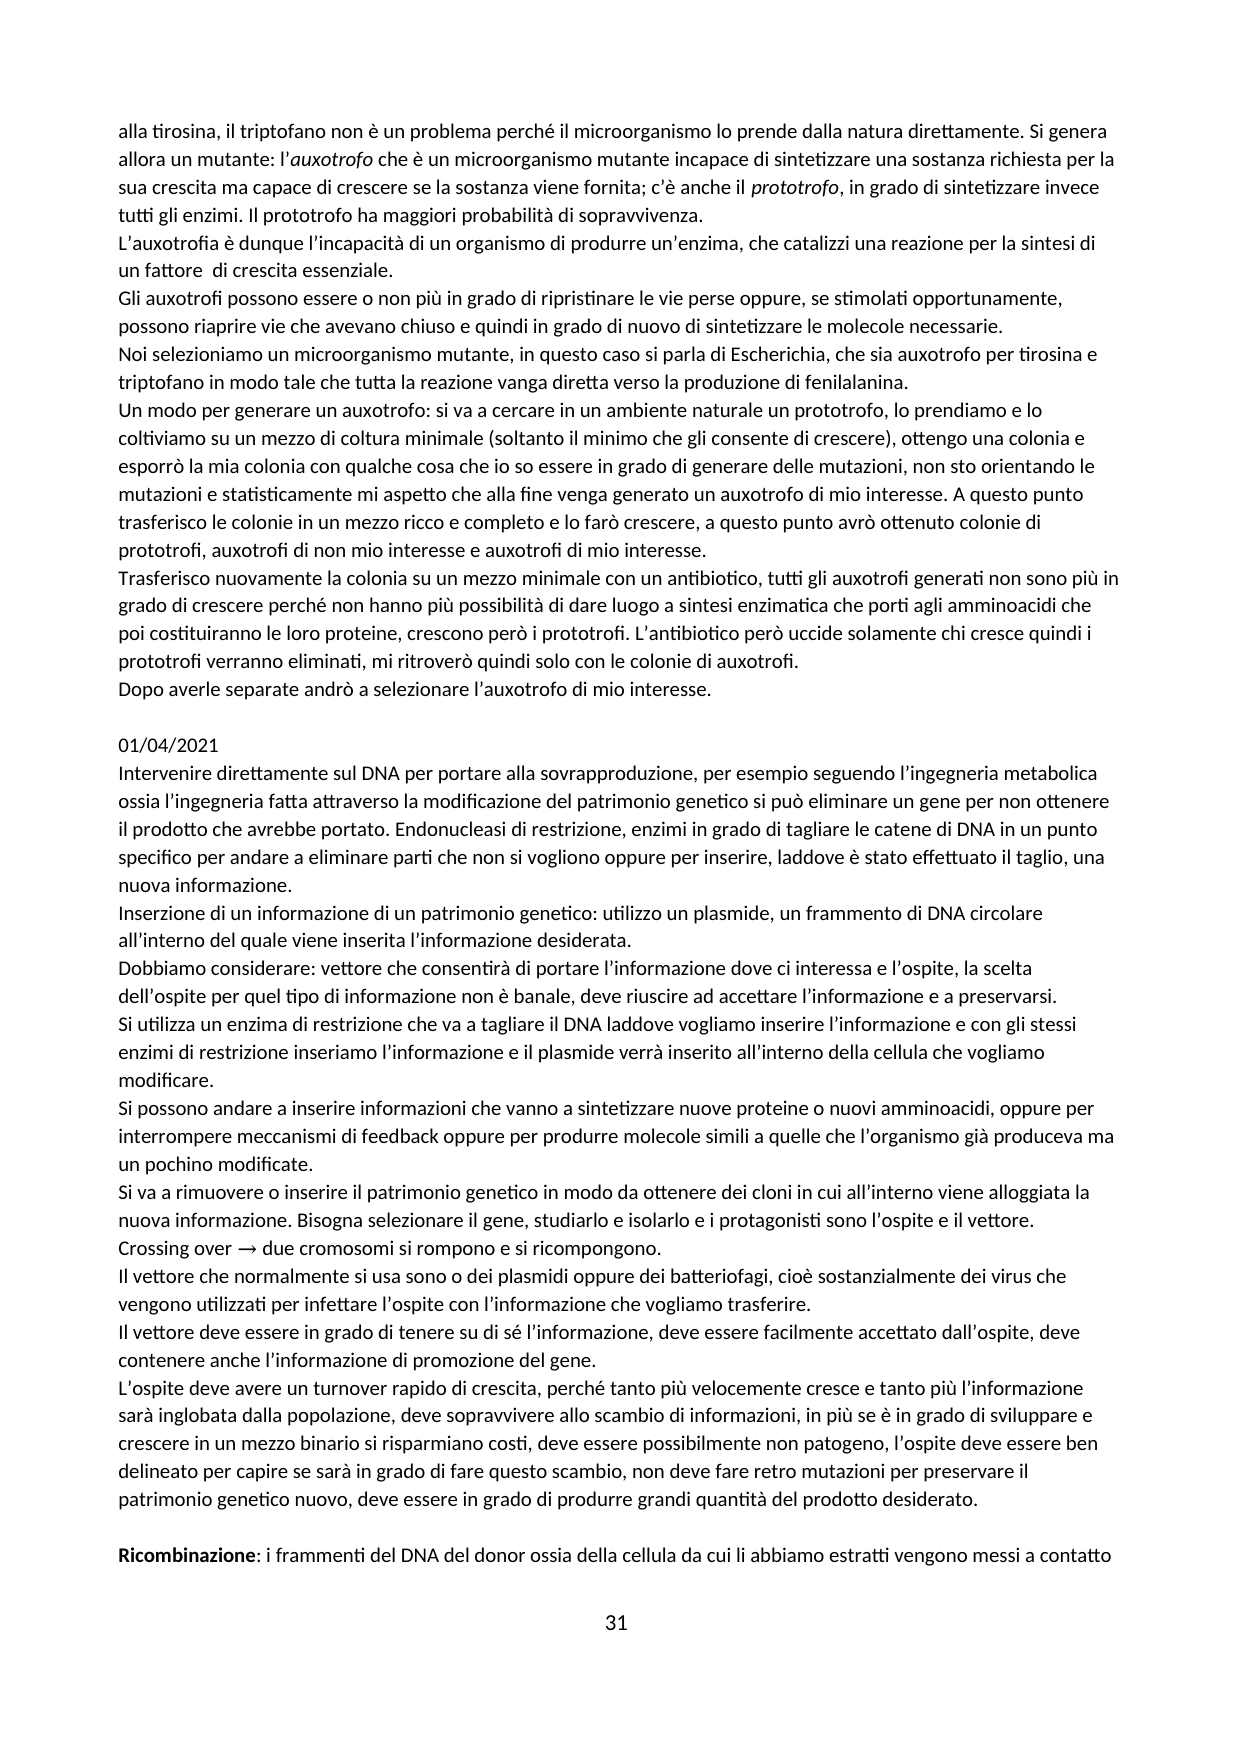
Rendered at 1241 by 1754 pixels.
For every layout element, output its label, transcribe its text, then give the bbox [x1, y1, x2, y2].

text alla tirosina, il triptofano non è un problema perché il microorganismo lo prende dalla natura direttamente. Si genera allora un mutante: l’auxotrofo che è un microorganismo mutante incapace di sintetizzare una sostanza richiesta per la sua crescita ma capace di crescere se la sostanza viene fornita; c’è anche il prototrofo, in grado di sintetizzare invece tutti gli enzimi. Il prototrofo ha maggiori probabilità di sopravvivenza. L’auxotrofia è dunque l’incapacità di un organismo di produrre un’enzima, che catalizzi una reazione per la sintesi di un fattore di crescita essenziale. Gli auxotrofi possono essere o non più in grado di ripristinare le vie perse oppure, se stimolati opportunamente, possono riaprire vie che avevano chiuso e quindi in grado di nuovo di sintetizzare le molecole necessarie. Noi selezioniamo un microorganismo mutante, in questo caso si parla di Escherichia, che sia auxotrofo per tirosina e triptofano in modo tale che tutta la reazione vanga diretta verso la produzione di fenilalanina. Un modo per generare un auxotrofo: si va a cercare in un ambiente naturale un prototrofo, lo prendiamo e lo coltiviamo su un mezzo di coltura minimale (soltanto il minimo che gli consente di crescere), ottengo una colonia e esporrò la mia colonia con qualche cosa che io so essere in grado di generare delle mutazioni, non sto orientando le mutazioni e statisticamente mi aspetto che alla fine venga generato un auxotrofo di mio interesse. A questo punto trasferisco le colonie in un mezzo ricco e completo e lo farò crescere, a questo punto avrò ottenuto colonie di prototrofi, auxotrofi di non mio interesse e auxotrofi di mio interesse. Trasferisco nuovamente la colonia su un mezzo minimale con un antibiotico, tutti gli auxotrofi generati non sono più in grado di crescere perché non hanno più possibilità di dare luogo a sintesi enzimatica che porti agli amminoacidi che poi costituiranno le loro proteine, crescono però i prototrofi. L’antibiotico però uccide solamente chi cresce quindi i prototrofi verranno eliminati, mi ritroverò quindi solo con le colonie di auxotrofi. Dopo averle separate andrò a selezionare l’auxotrofo di mio interesse. 01/04/2021 Intervenire direttamente sul DNA per portare alla sovrapproduzione, per esempio seguendo l’ingegneria metabolica ossia l’ingegneria fatta attraverso la modificazione del patrimonio genetico si può eliminare un gene per non ottenere il prodotto che avrebbe portato. Endonucleasi di restrizione, enzimi in grado di tagliare le catene di DNA in un punto specifico per andare a eliminare parti che non si vogliono oppure per inserire, laddove è stato effettuato il taglio, una nuova informazione. Inserzione di un informazione di un patrimonio genetico: utilizzo un plasmide, un frammento di DNA circolare all’interno del quale viene inserita l’informazione desiderata. Dobbiamo considerare: vettore che consentirà di portare l’informazione dove ci interessa e l’ospite, la scelta dell’ospite per quel tipo di informazione non è banale, deve riuscire ad accettare l’informazione e a preservarsi. Si utilizza un enzima di restrizione che va a tagliare il DNA laddove vogliamo inserire l’informazione e con gli stessi enzimi di restrizione inseriamo l’informazione e il plasmide verrà inserito all’interno della cellula che vogliamo modificare. Si possono andare a inserire informazioni che vanno a sintetizzare nuove proteine o nuovi amminoacidi, oppure per interrompere meccanismi di feedback oppure per produrre molecole simili a quelle che l’organismo già produceva ma un pochino modificate. Si va a rimuovere o inserire il patrimonio genetico in modo da ottenere dei cloni in cui all’interno viene alloggiata la nuova informazione. Bisogna selezionare il gene, studiarlo e isolarlo e i protagonisti sono l’ospite e il vettore. Crossing over → due cromosomi si rompono e si ricompongono. Il vettore che normalmente si usa sono o dei plasmidi oppure dei batteriofagi, cioè sostanzialmente dei virus che vengono utilizzati per infettare l’ospite con l’informazione che vogliamo trasferire. Il vettore deve essere in grado di tenere su di sé l’informazione, deve essere facilmente accettato dall’ospite, deve contenere anche l’informazione di promozione del gene. L’ospite deve avere un turnover rapido di crescita, perché tanto più velocemente cresce e tanto più l’informazione sarà inglobata dalla popolazione, deve sopravvivere allo scambio di informazioni, in più se è in grado di sviluppare e crescere in un mezzo binario si risparmiano costi, deve essere possibilmente non patogeno, l’ospite deve essere ben delineato per capire se sarà in grado di fare questo scambio, non deve fare retro mutazioni per preservare il patrimonio genetico nuovo, deve essere in grado di produrre grandi quantità del prodotto desiderato. Ricombinazione: i frammenti del DNA del donor ossia della cellula da cui li abbiamo estratti vengono messi a contatto [118, 118, 1122, 1568]
